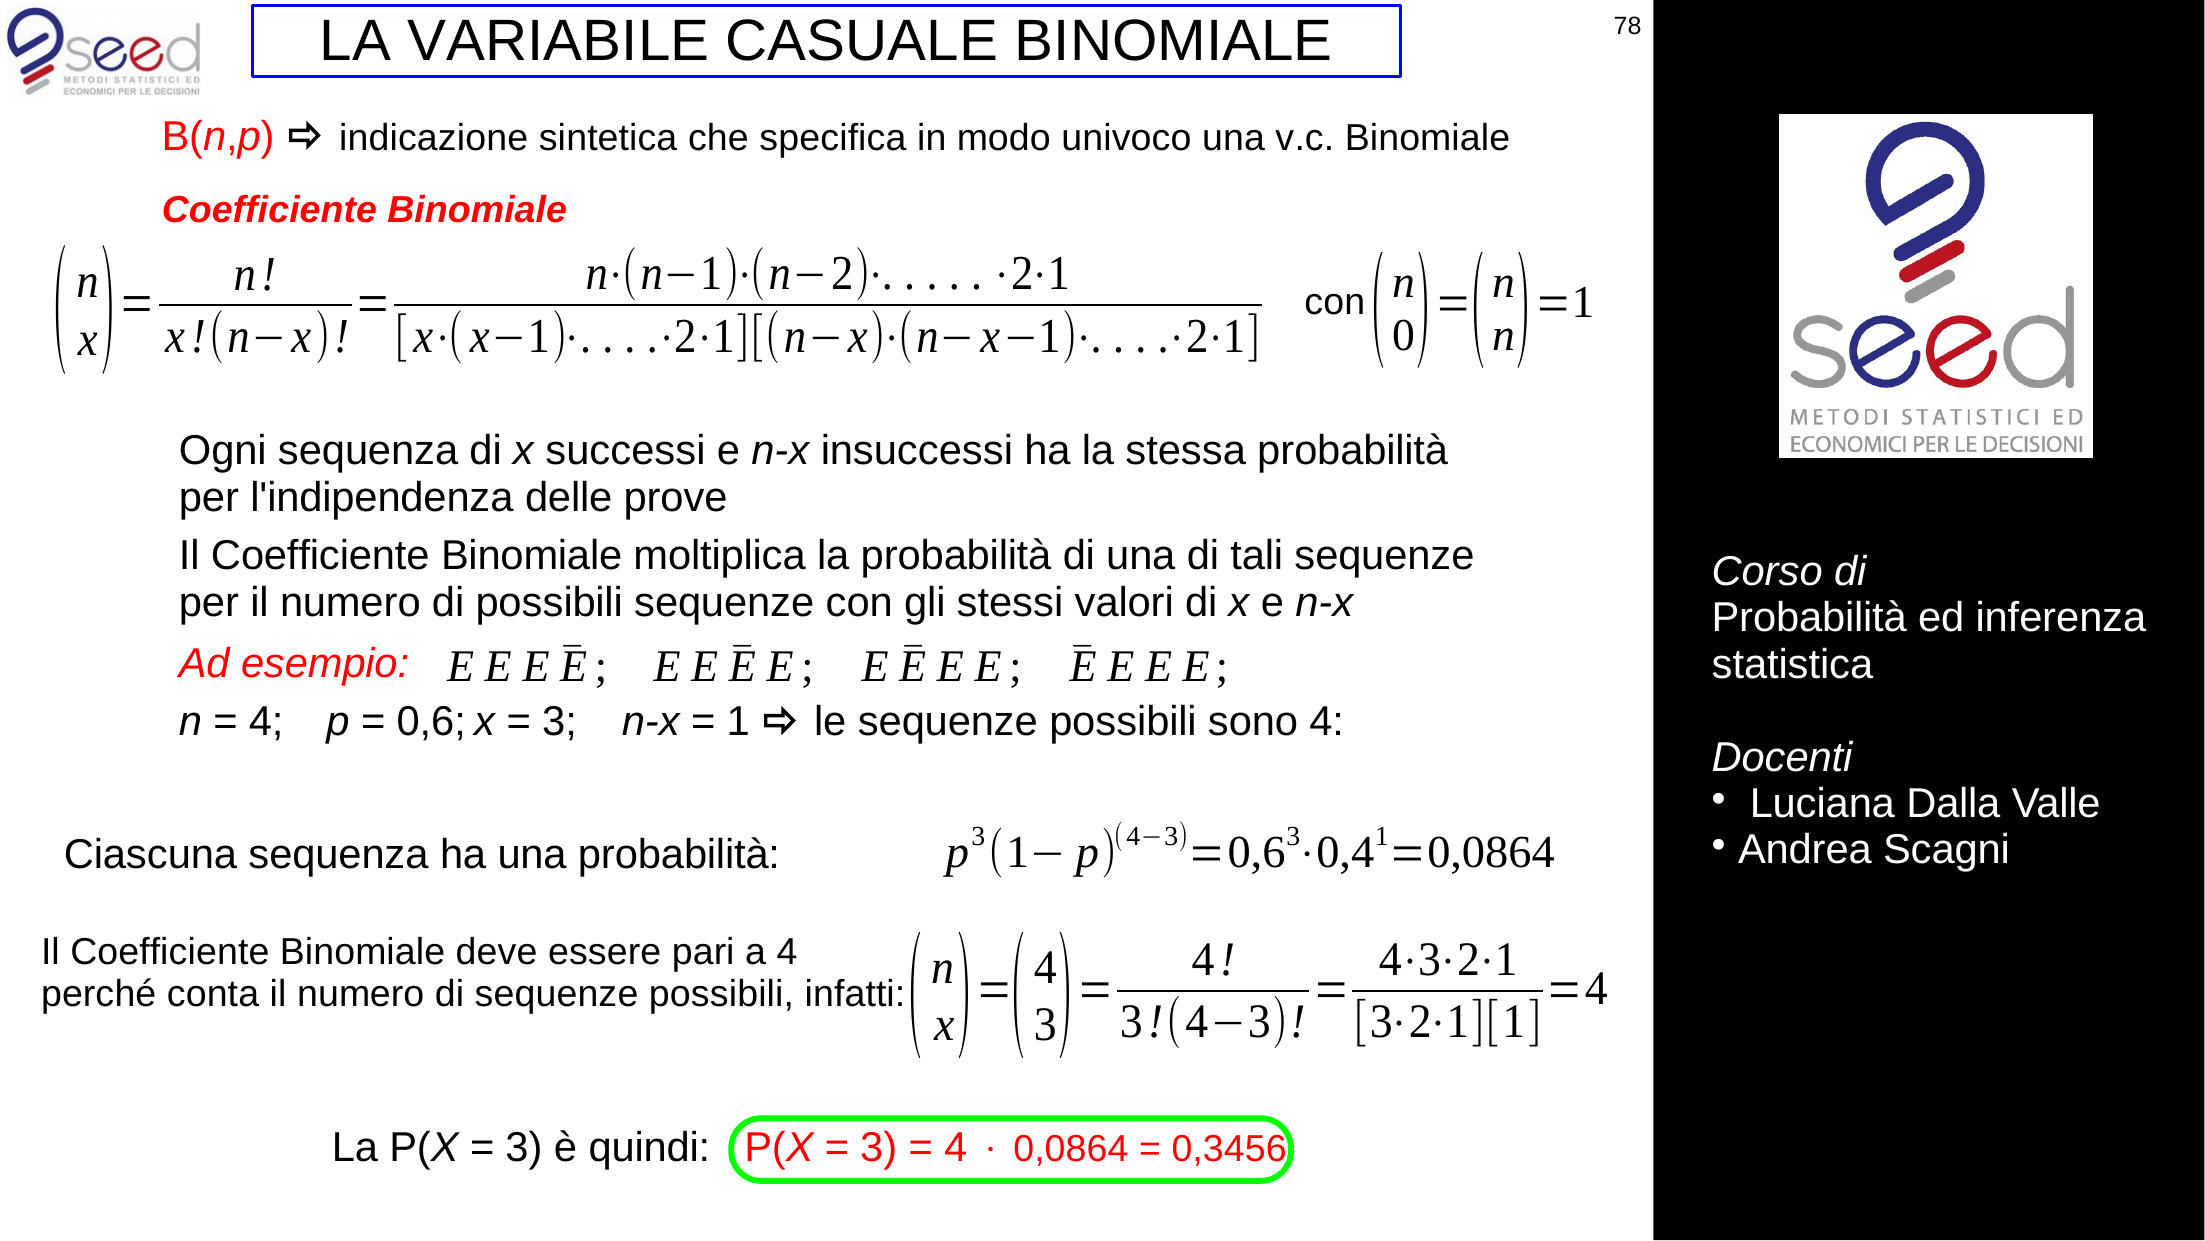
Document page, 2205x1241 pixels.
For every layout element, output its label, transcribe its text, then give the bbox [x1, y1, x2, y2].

picture [5, 5, 203, 98]
text_box B(n,p)  indicazione sintetica che specifica in modo univoco una v.c. Binomiale [161, 112, 1508, 161]
text_box La P(X = 3) è quindi: P(X = 3) = 4  0,0864 = 0,3456 [331, 1123, 1298, 1176]
text_box Ogni sequenza di x successi e n-x insuccessi ha la stessa probabilità per l'indipendenza delle prove Il Coefficiente Binomiale moltiplica la probabilità di una di tali sequenze per il numero di possibili sequenze con gli stessi valori di x e n-x Ad esempio: n = 4; p = 0,6; x = 3; n-x = 1  le sequenze possibili sono 4: [178, 427, 1495, 754]
chart [933, 820, 1563, 880]
chart [46, 245, 1270, 374]
chart [437, 641, 1275, 693]
text_box con [1304, 280, 1366, 323]
text_box Ciascuna sequenza ha una probabilità: [63, 831, 933, 879]
chart [901, 932, 1614, 1058]
chart [1363, 252, 1602, 368]
text_box LA VARIABILE CASUALE BINOMIALE [252, 5, 1401, 77]
text_box Coefficiente Binomiale [161, 188, 569, 234]
text_box Il Coefficiente Binomiale deve essere pari a 4 perché conta il numero di sequenze possibili, infatti: [41, 930, 908, 1023]
picture [1779, 114, 2093, 458]
